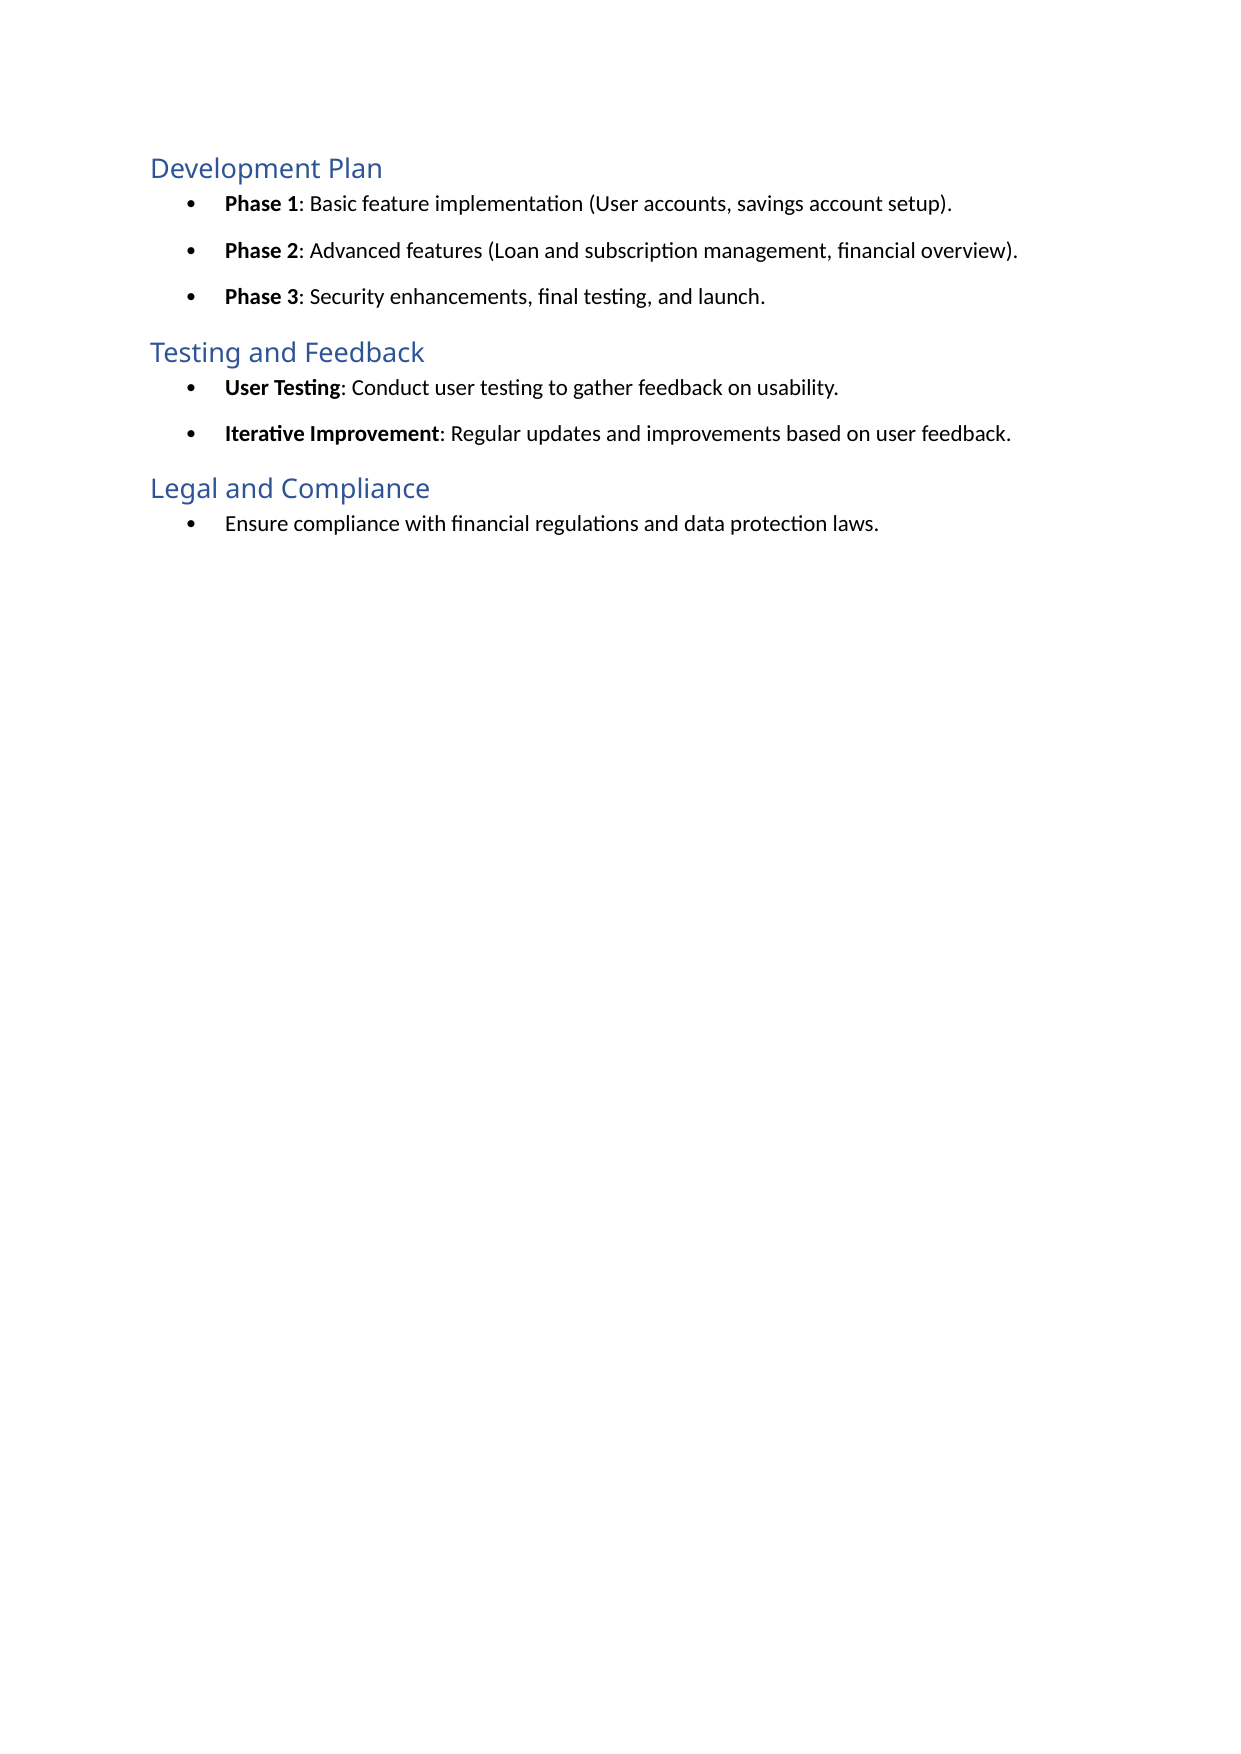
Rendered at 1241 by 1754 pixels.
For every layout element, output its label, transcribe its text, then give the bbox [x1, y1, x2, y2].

subtitle Development Plan [150, 150, 1090, 187]
subtitle Legal and Compliance [150, 470, 1090, 507]
list Phase 3: Security enhancements, final testing, and launch. [187, 282, 1090, 311]
list Phase 1: Basic feature implementation (User accounts, savings account setup). [187, 189, 1090, 217]
list Iterative Improvement: Regular updates and improvements based on user feedback. [187, 419, 1090, 447]
list User Testing: Conduct user testing to gather feedback on usability. [187, 373, 1090, 401]
subtitle Testing and Feedback [150, 333, 1090, 370]
list Phase 2: Advanced features (Loan and subscription management, financial overview). [187, 236, 1090, 264]
list Ensure compliance with financial regulations and data protection laws. [187, 509, 1090, 537]
